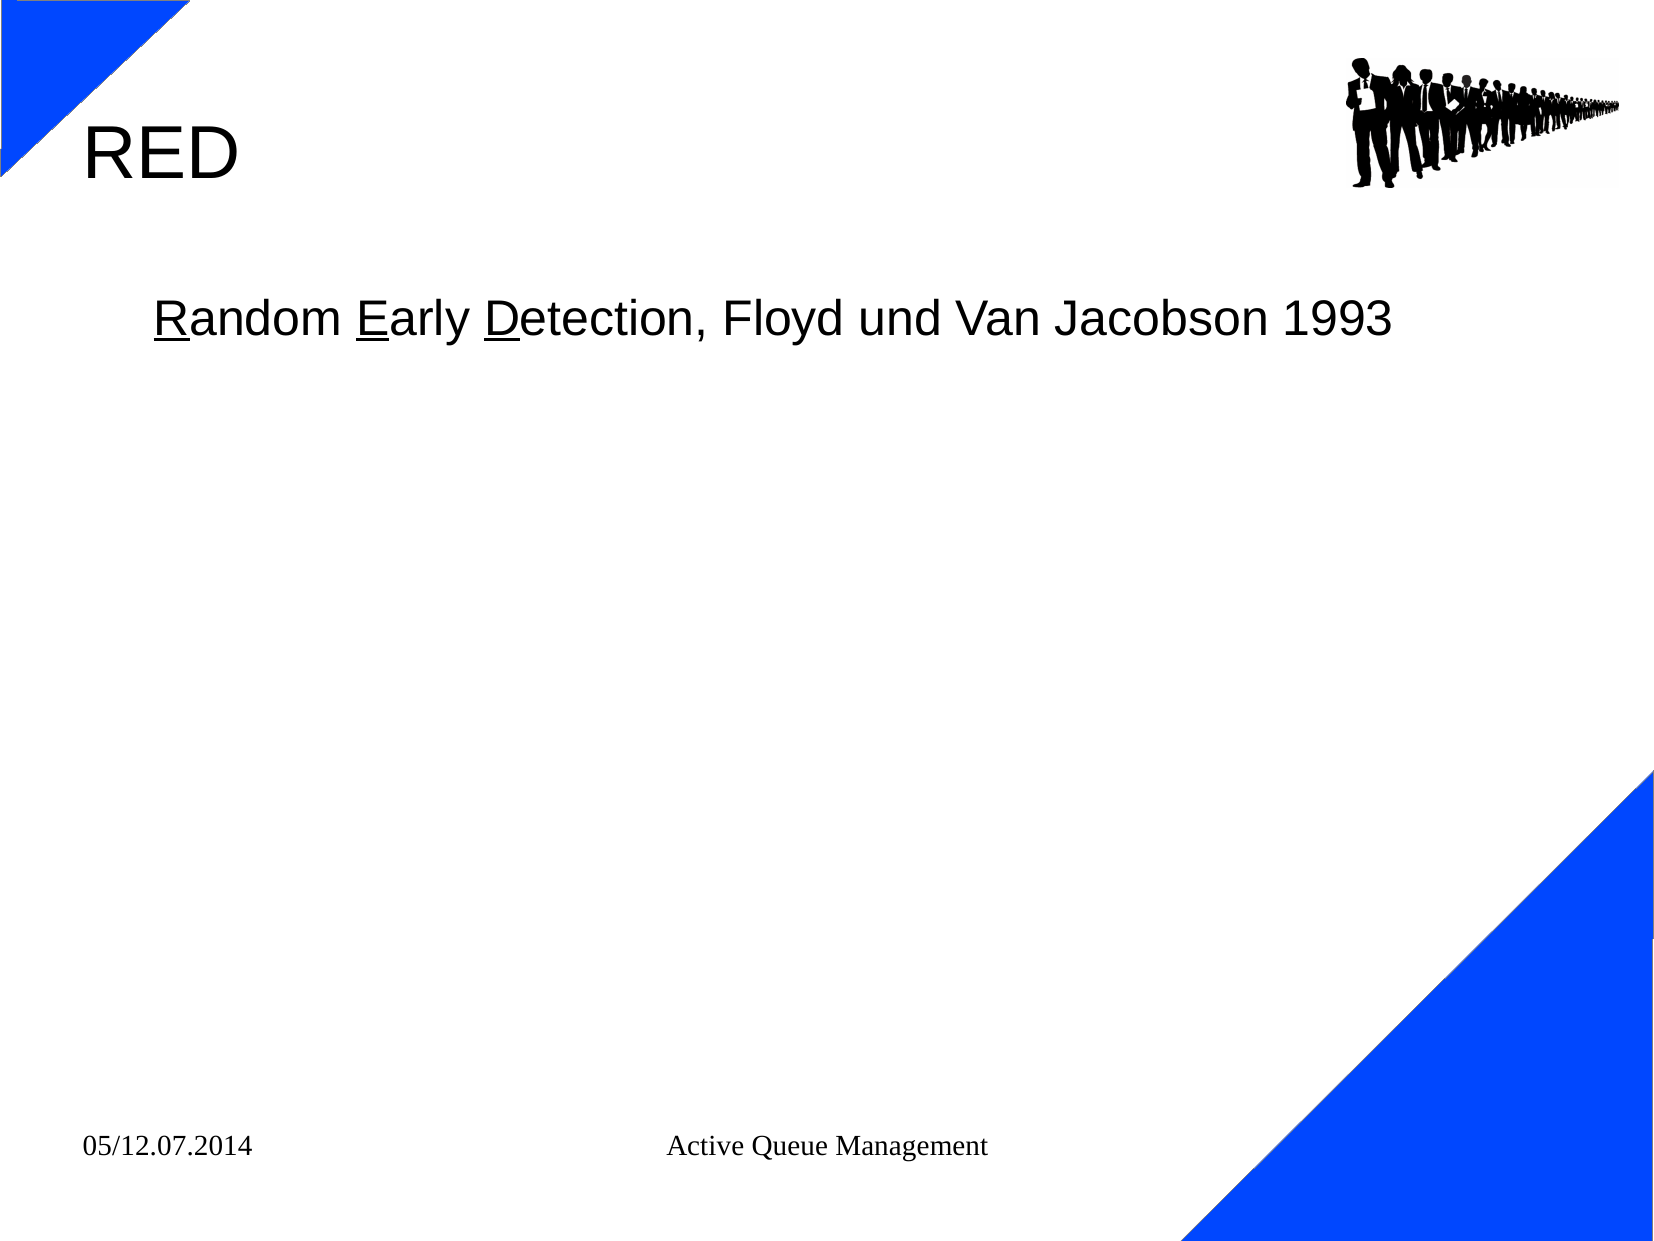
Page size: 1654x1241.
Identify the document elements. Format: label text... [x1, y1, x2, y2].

text_box [0, 0, 190, 177]
picture [1346, 58, 1619, 188]
title RED [82, 49, 1571, 257]
text_box [1180, 770, 1654, 1241]
list Random Early Detection, Floyd und Van Jacobson 1993 [82, 290, 1571, 1109]
